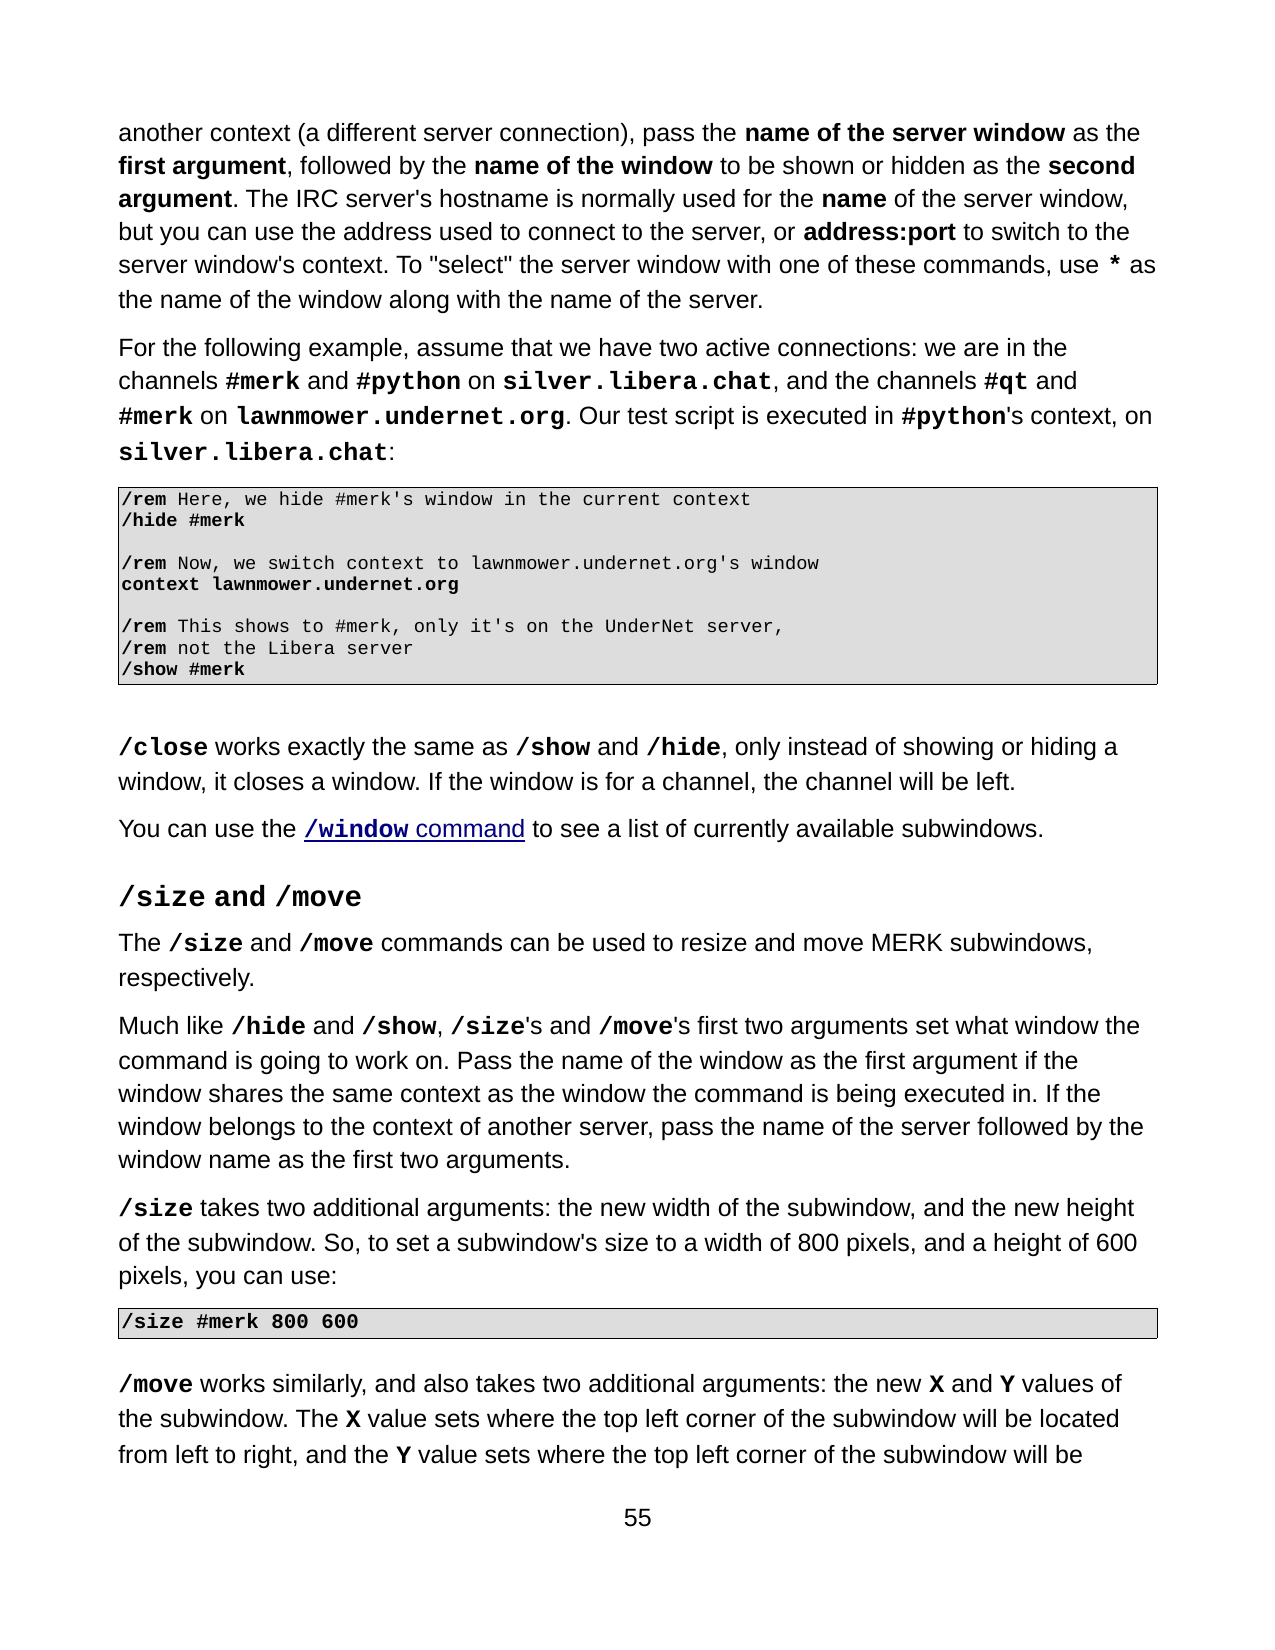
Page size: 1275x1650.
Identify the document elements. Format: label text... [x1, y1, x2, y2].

text You can use the /window command to see a list of currently available subwindows. [118, 814, 1157, 845]
text For the following example, assume that we have two active connections: we are in the channels #merk and #python on silver.libera.chat, and the channels #qt and #merk on lawnmower.undernet.org. Our test script is executed in #python's context, on silver.libera.chat: [118, 333, 1157, 467]
text /move works similarly, and also takes two additional arguments: the new X and Y values of the subwindow. The X value sets where the top left corner of the subwindow will be located from left to right, and the Y value sets where the top left corner of the subwindow will be [118, 1369, 1157, 1471]
table_header /rem Here, we hide #merk's window in the current context /hide #merk /rem Now, we switch context to lawnmower.undernet.org's window context lawnmower.undernet.org /rem This shows to #merk, only it's on the UnderNet server, /rem not the Libera server /show #merk [119, 488, 1157, 684]
text Much like /hide and /show, /size's and /move's first two arguments set what window the command is going to work on. Pass the name of the window as the first argument if the window shares the same context as the window the command is being executed in. If the window belongs to the context of another server, pass the name of the server followed by the window name as the first two arguments. [118, 1011, 1157, 1174]
subtitle /size and /move [118, 879, 1157, 915]
text another context (a different server connection), pass the name of the server window as the first argument, followed by the name of the window to be shown or hidden as the second argument. The IRC server's hostname is normally used for the name of the server window, but you can use the address used to connect to the server, or address:port to switch to the server window's context. To "select" the server window with one of these commands, use * as the name of the window along with the name of the server. [118, 118, 1157, 314]
text The /size and /move commands can be used to resize and move MERK subwindows, respectively. [118, 928, 1157, 992]
text /close works exactly the same as /show and /hide, only instead of showing or hiding a window, it closes a window. If the window is for a channel, the channel will be left. [118, 732, 1157, 796]
text /size takes two additional arguments: the new width of the subwindow, and the new height of the subwindow. So, to set a subwindow's size to a width of 800 pixels, and a height of 600 pixels, you can use: [118, 1192, 1157, 1289]
table_header /size #merk 800 600 [119, 1309, 1157, 1338]
